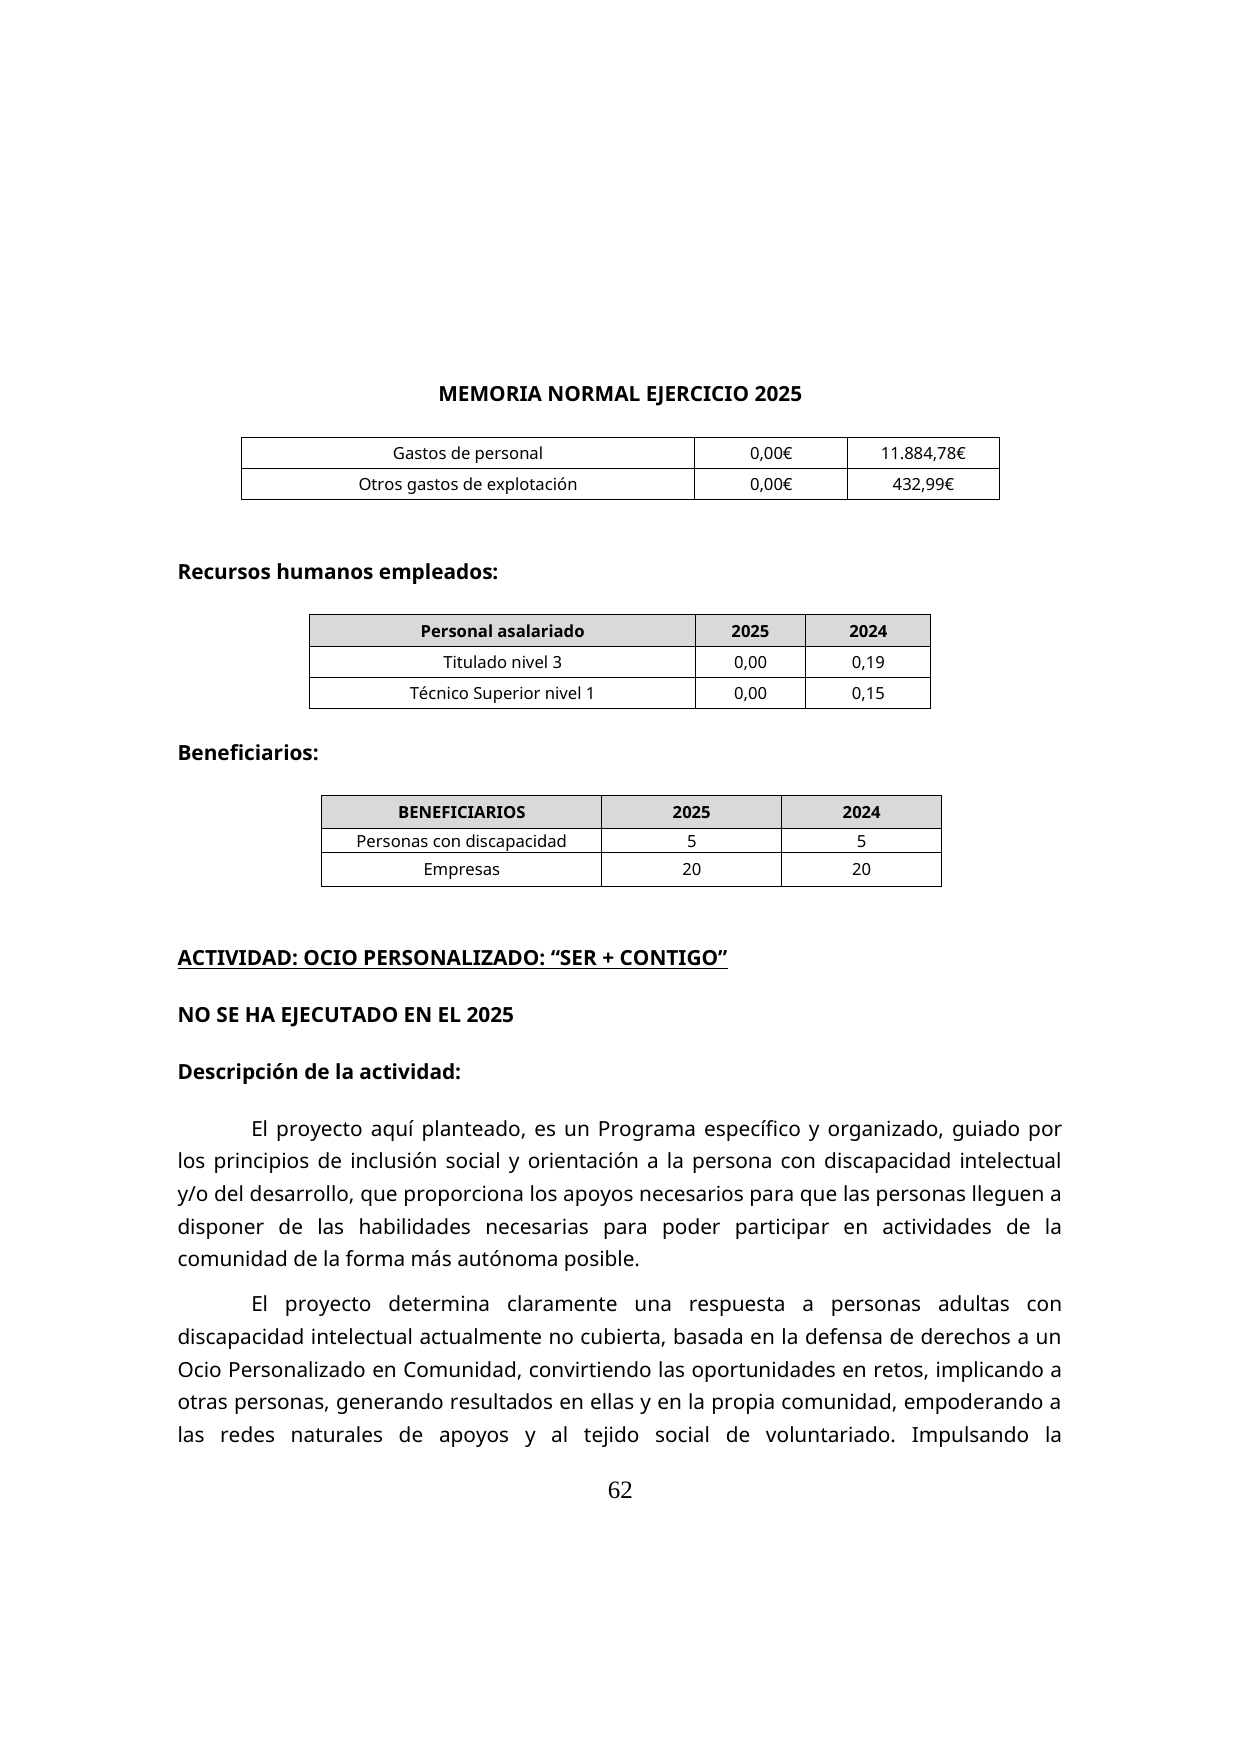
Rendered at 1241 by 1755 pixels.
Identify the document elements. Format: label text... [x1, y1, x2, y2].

table_header 2025 [696, 615, 805, 646]
text ACTIVIDAD: OCIO PERSONALIZADO: “SER + CONTIGO” [177, 943, 1063, 972]
table_cell 0,19 [806, 647, 930, 677]
table_cell Técnico Superior nivel 1 [310, 678, 695, 708]
table_cell 0,00€ [695, 469, 847, 499]
table_cell 5 [782, 829, 941, 852]
table_header 2025 [602, 796, 781, 828]
table_header Personal asalariado [310, 615, 695, 646]
table_cell Empresas [322, 853, 601, 886]
table_header 2024 [782, 796, 941, 828]
table_cell 0,15 [806, 678, 930, 708]
table_cell 432,99€ [848, 469, 999, 499]
table_cell Gastos de personal [242, 438, 694, 468]
table_cell Personas con discapacidad [322, 829, 601, 852]
table_cell 0,00 [696, 647, 805, 677]
table_cell 5 [602, 829, 781, 852]
table_header BENEFICIARIOS [322, 796, 601, 828]
text El proyecto aquí planteado, es un Programa específico y organizado, guiado por los principios de inclusión social y orientación a la persona con discapacidad intelectual y/o del desarrollo, que proporciona los apoyos necesarios para que las personas lleguen a disponer de las habilidades necesarias para poder participar en actividades de la comunidad de la forma más autónoma posible. [177, 1114, 1063, 1273]
table_cell 20 [602, 853, 781, 886]
text Beneficiarios: [177, 738, 1063, 766]
table_cell 20 [782, 853, 941, 886]
text El proyecto determina claramente una respuesta a personas adultas con discapacidad intelectual actualmente no cubierta, basada en la defensa de derechos a un Ocio Personalizado en Comunidad, convirtiendo las oportunidades en retos, implicando a otras personas, generando resultados en ellas y en la propia comunidad, empoderando a las redes naturales de apoyos y al tejido social de voluntariado. Impulsando la [177, 1289, 1063, 1448]
text Descripción de la actividad: [177, 1057, 1063, 1114]
table_cell 11.884,78€ [848, 438, 999, 468]
text NO SE HA EJECUTADO EN EL 2025 [177, 1000, 1063, 1029]
table_cell 0,00 [696, 678, 805, 708]
table_cell Otros gastos de explotación [242, 469, 694, 499]
table_header 2024 [806, 615, 930, 646]
table_cell Titulado nivel 3 [310, 647, 695, 677]
table_cell 0,00€ [695, 438, 847, 468]
text Recursos humanos empleados: [177, 557, 1063, 586]
